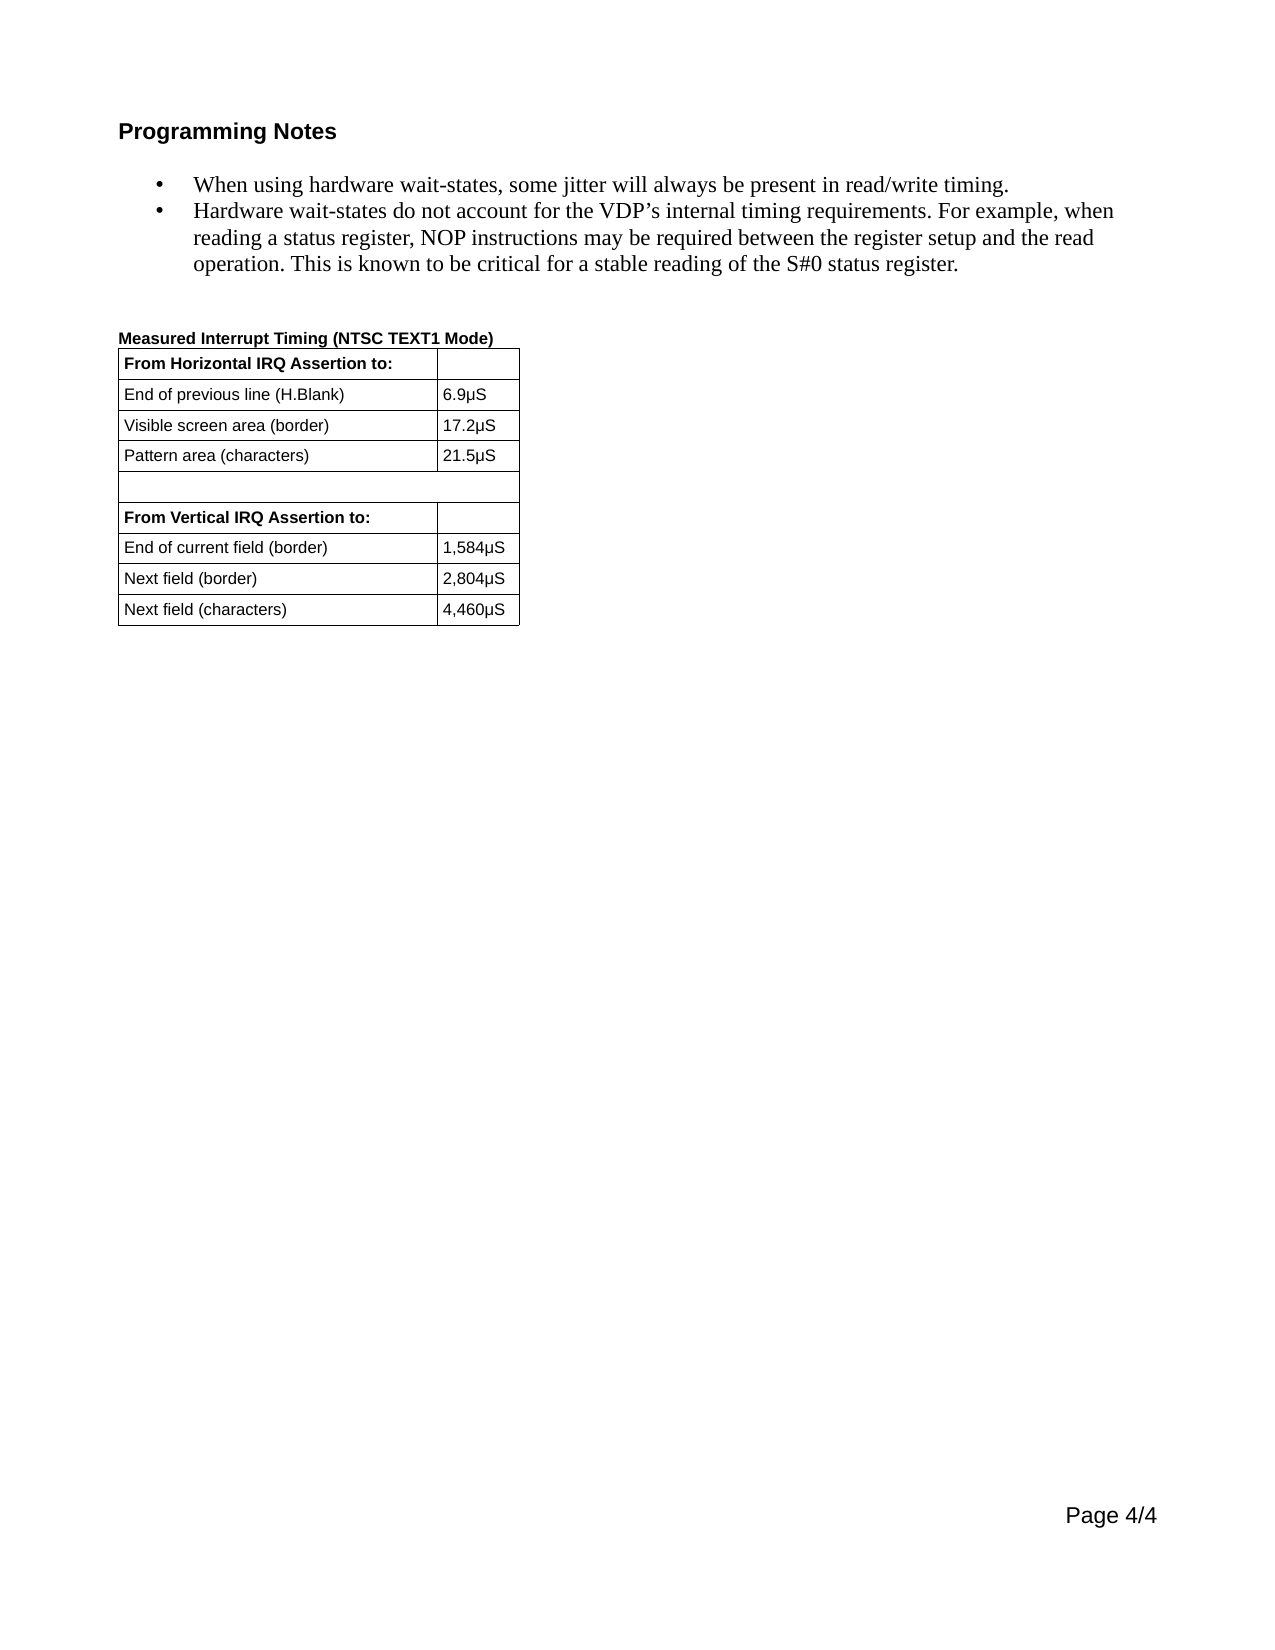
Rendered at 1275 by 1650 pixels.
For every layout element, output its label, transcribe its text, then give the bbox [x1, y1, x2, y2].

table_cell Next field (characters) [119, 595, 437, 625]
table_cell Next field (border) [119, 564, 437, 594]
table_header From Horizontal IRQ Assertion to: [119, 349, 437, 379]
table_cell Pattern area (characters) [119, 441, 437, 471]
table_cell 6.9μS [438, 380, 519, 409]
table_cell 21.5μS [438, 441, 519, 471]
table_cell 2,804μS [438, 564, 519, 594]
list When using hardware wait-states, some jitter will always be present in read/write timing. [156, 171, 1157, 197]
table_cell Visible screen area (border) [119, 411, 437, 440]
table_cell From Vertical IRQ Assertion to: [119, 503, 437, 532]
text Programming Notes [118, 118, 1157, 144]
table_cell [119, 472, 519, 502]
table_cell 4,460μS [438, 595, 519, 625]
text Measured Interrupt Timing (NTSC TEXT1 Mode) [118, 329, 1157, 348]
list Hardware wait-states do not account for the VDP’s internal timing requirements. For example, when reading a status register, NOP instructions may be required between the register setup and the read operation. This is known to be critical for a stable reading of the S#0 status register. [156, 197, 1157, 276]
table_cell 17.2μS [438, 411, 519, 440]
table_cell End of current field (border) [119, 534, 437, 563]
table_cell 1,584μS [438, 534, 519, 563]
table_cell [438, 503, 519, 532]
table_cell End of previous line (H.Blank) [119, 380, 437, 409]
table_header [438, 349, 519, 379]
